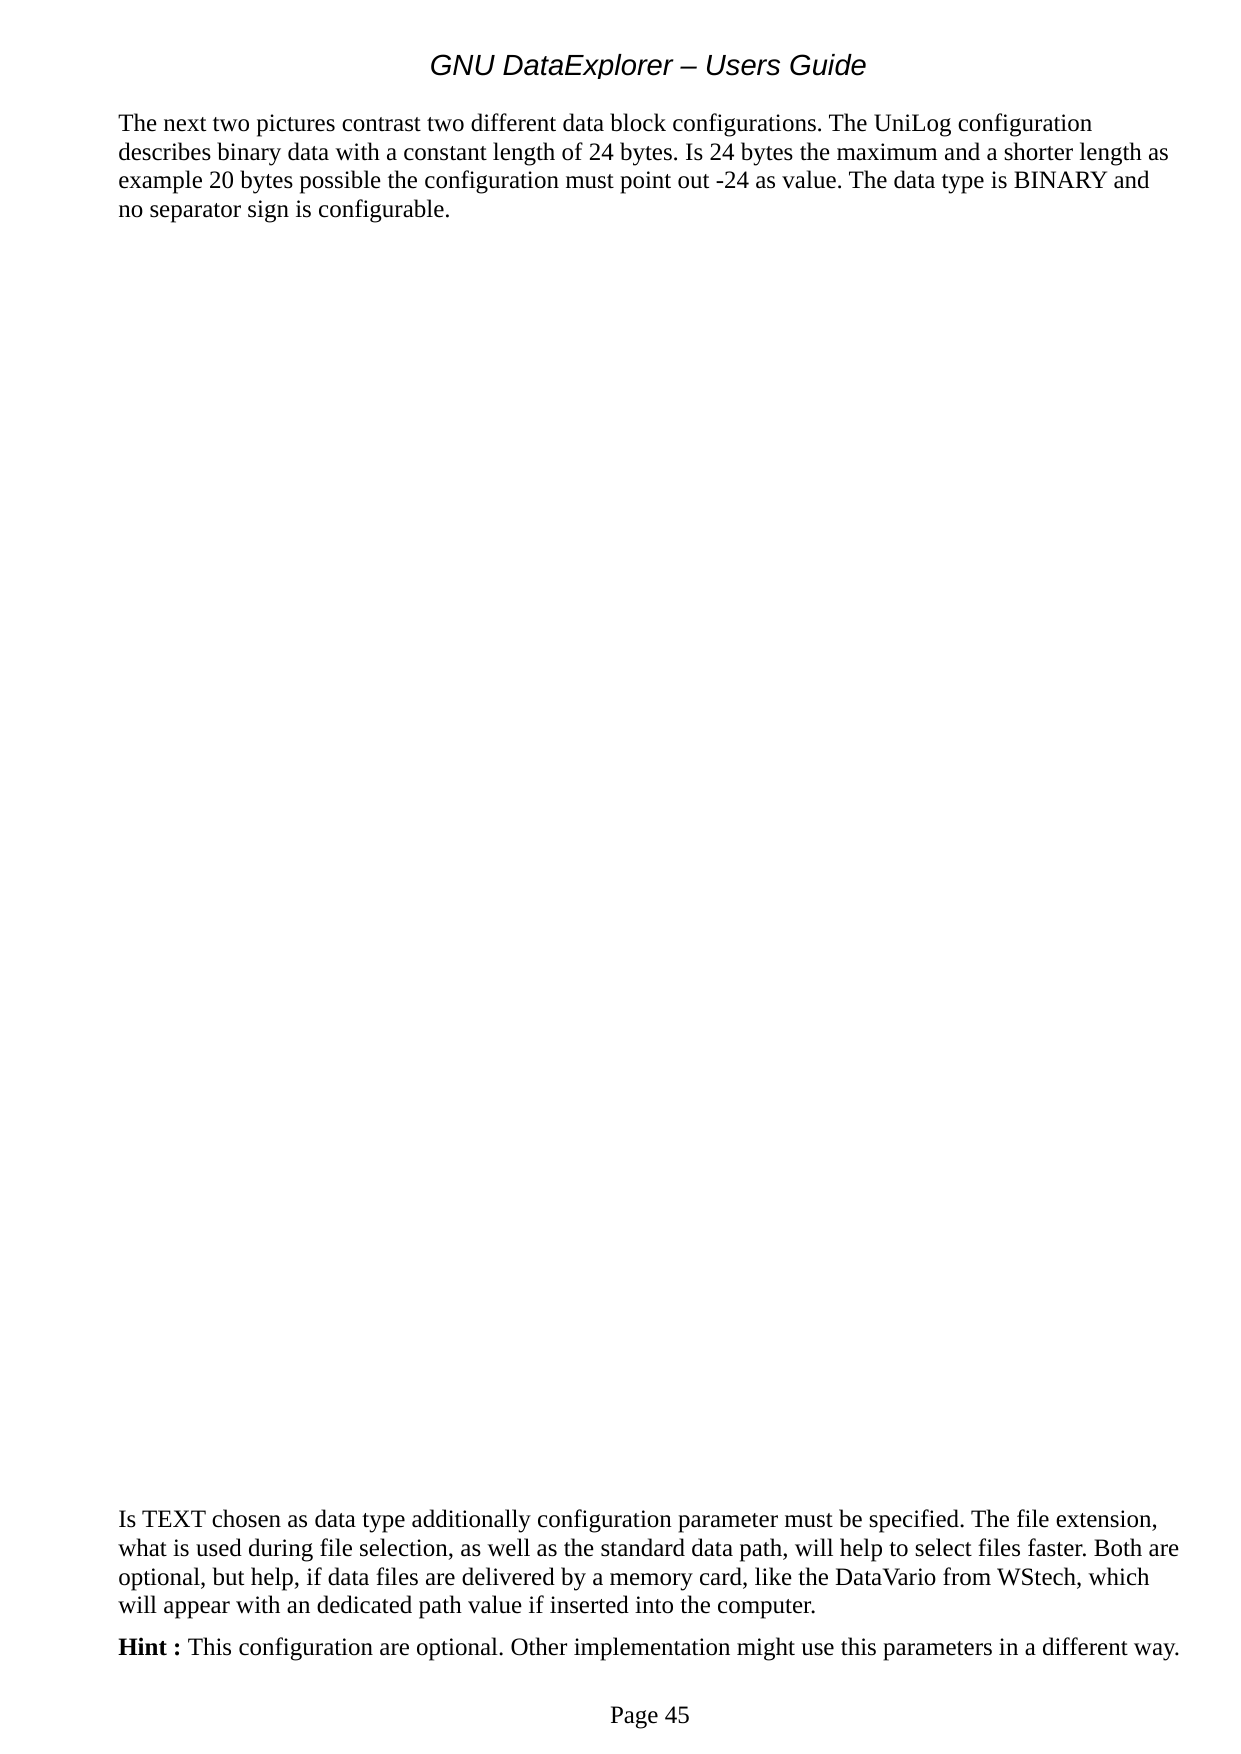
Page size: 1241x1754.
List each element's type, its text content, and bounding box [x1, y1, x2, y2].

text The next two pictures contrast two different data block configurations. The UniLog configuration describes binary data with a constant length of 24 bytes. Is 24 bytes the maximum and a shorter length as example 20 bytes possible the configuration must point out -24 as value. The data type is BINARY and no separator sign is configurable. Is TEXT chosen as data type additionally configuration parameter must be specified. The file extension, what is used during file selection, as well as the standard data path, will help to select files faster. Both are optional, but help, if data files are delivered by a memory card, like the DataVario from WStech, which will appear with an dedicated path value if inserted into the computer. [118, 108, 1181, 1619]
text Hint : This configuration are optional. Other implementation might use this parameters in a different way. [118, 1632, 1181, 1660]
